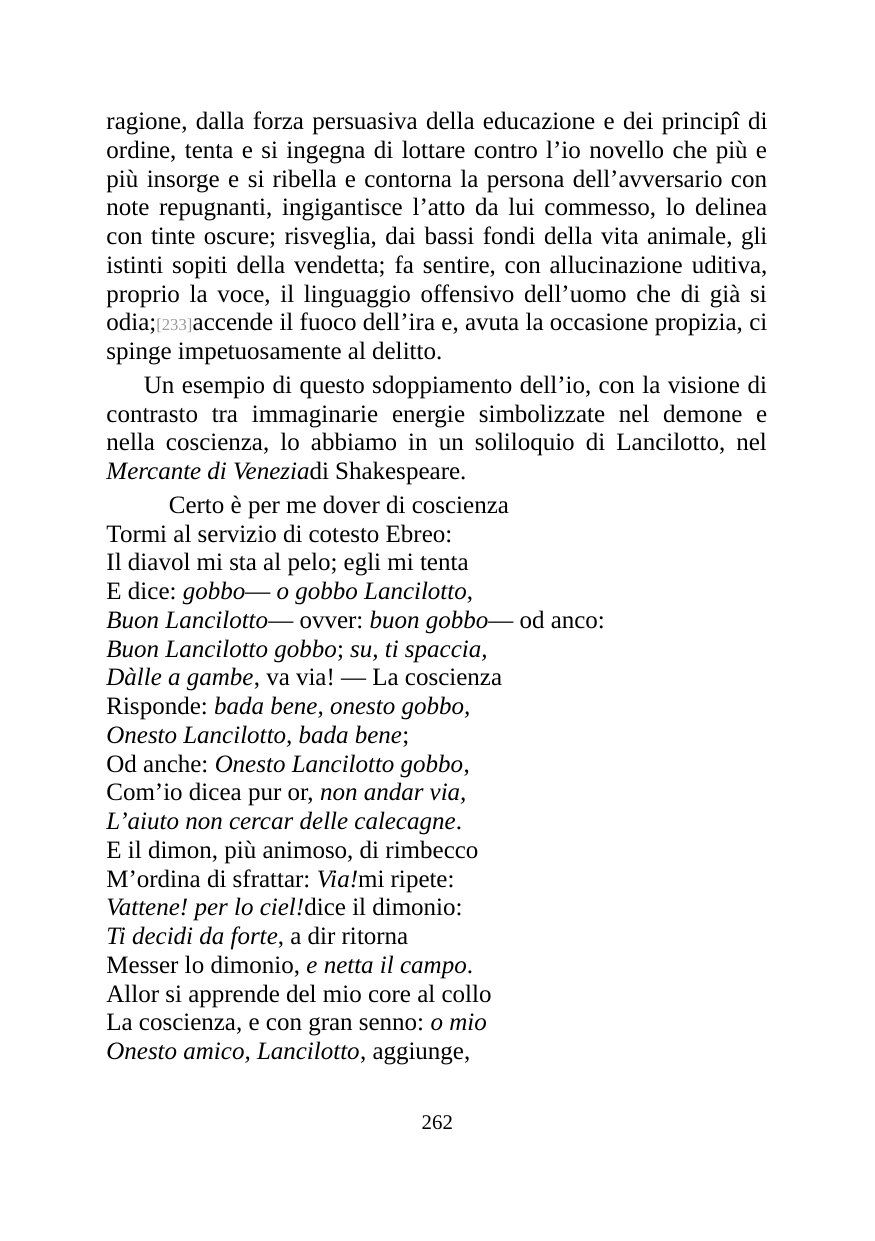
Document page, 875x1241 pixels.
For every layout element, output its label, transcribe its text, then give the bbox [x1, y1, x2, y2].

text ragione, dalla forza persuasiva della educazione e dei principî di ordine, tenta e si ingegna di lottare contro l’io novello che più e più insorge e si ribella e contorna la persona dell’avversario con note repugnanti, ingigantisce l’atto da lui commesso, lo delinea con tinte oscure; risveglia, dai bassi fondi della vita animale, gli istinti sopiti della vendetta; fa sentire, con allucinazione uditiva, proprio la voce, il linguaggio offensivo dell’uomo che di già si odia;[233]accende il fuoco dell’ira e, avuta la occasione propizia, ci spinge impetuosamente al delitto. [106, 106, 768, 365]
text Un esempio di questo sdoppiamento dell’io, con la visione di contrasto tra immaginarie energie simbolizzate nel demone e nella coscienza, lo abbiamo in un soliloquio di Lancilotto, nel Mercante di Veneziadi Shakespeare. [106, 370, 768, 485]
text Certo è per me dover di coscienza Tormi al servizio di cotesto Ebreo: Il diavol mi sta al pelo; egli mi tenta E dice: gobbo― o gobbo Lancilotto, Buon Lancilotto― ovver: buon gobbo― od anco: Buon Lancilotto gobbo; su, ti spaccia, Dàlle a gambe, va via! ― La coscienza Risponde: bada bene, onesto gobbo, Onesto Lancilotto, bada bene; Od anche: Onesto Lancilotto gobbo, Com’io dicea pur or, non andar via, L’aiuto non cercar delle calecagne. E il dimon, più animoso, di rimbecco M’ordina di sfrattar: Via!mi ripete: Vattene! per lo ciel!dice il dimonio: Ti decidi da forte, a dir ritorna Messer lo dimonio, e netta il campo. Allor si apprende del mio core al collo La coscienza, e con gran senno: o mio Onesto amico, Lancilotto, aggiunge, [106, 490, 768, 1065]
